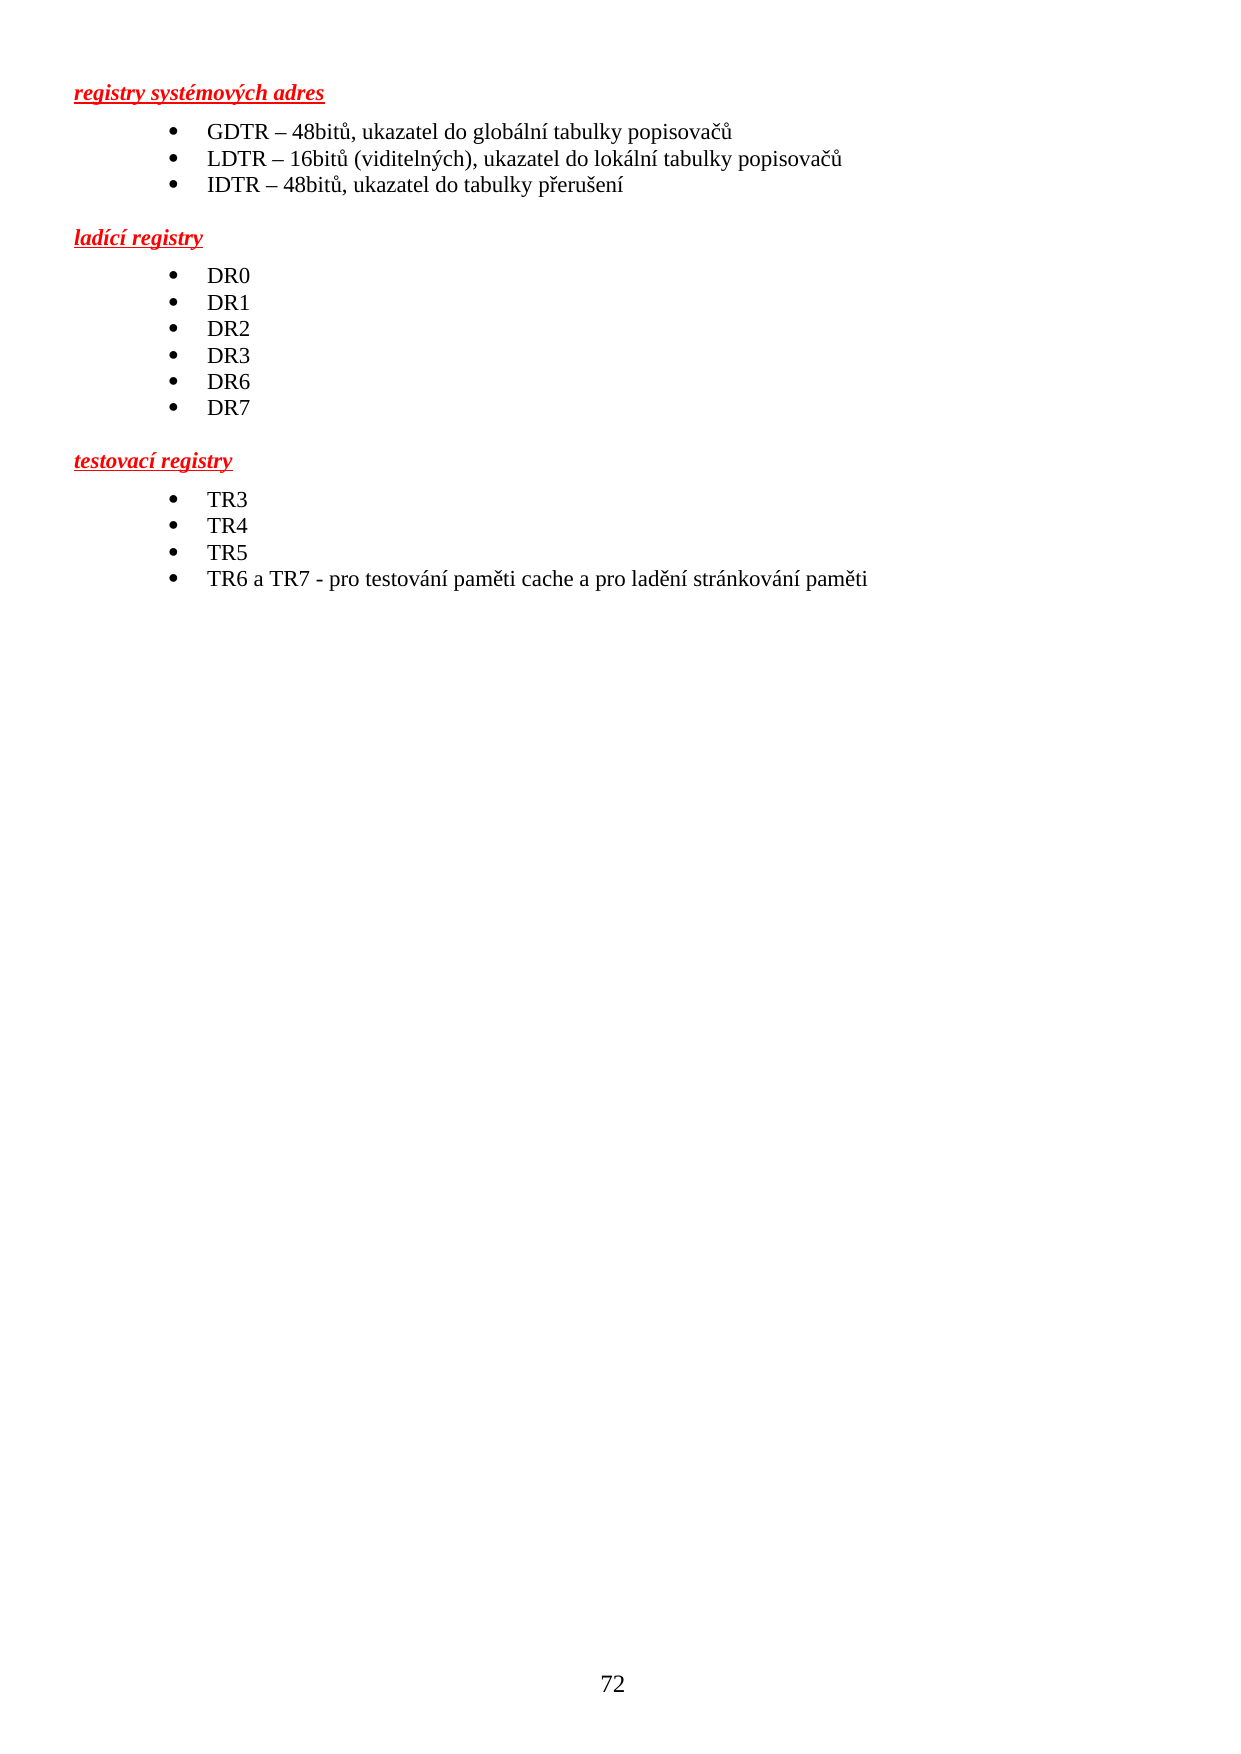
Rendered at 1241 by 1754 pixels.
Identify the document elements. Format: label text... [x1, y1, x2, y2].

list DR1 [169, 289, 1093, 315]
list DR7 [169, 394, 1093, 421]
text registry systémových adres [74, 79, 1151, 106]
list DR0 [169, 263, 1093, 289]
list TR6 a TR7 - pro testování paměti cache a pro ladění stránkování paměti [169, 565, 1093, 591]
list IDTR – 48bitů, ukazatel do tabulky přerušení [169, 171, 1093, 197]
text testovací registry [74, 447, 1151, 473]
list LDTR – 16bitů (viditelných), ukazatel do lokální tabulky popisovačů [169, 145, 1093, 171]
list TR4 [169, 512, 1093, 539]
list DR2 [169, 315, 1093, 342]
list DR6 [169, 368, 1093, 394]
list DR3 [169, 342, 1093, 368]
list TR5 [169, 539, 1093, 565]
list TR3 [169, 486, 1093, 512]
list GDTR – 48bitů, ukazatel do globální tabulky popisovačů [169, 118, 1093, 145]
text ladící registry [74, 224, 1151, 250]
